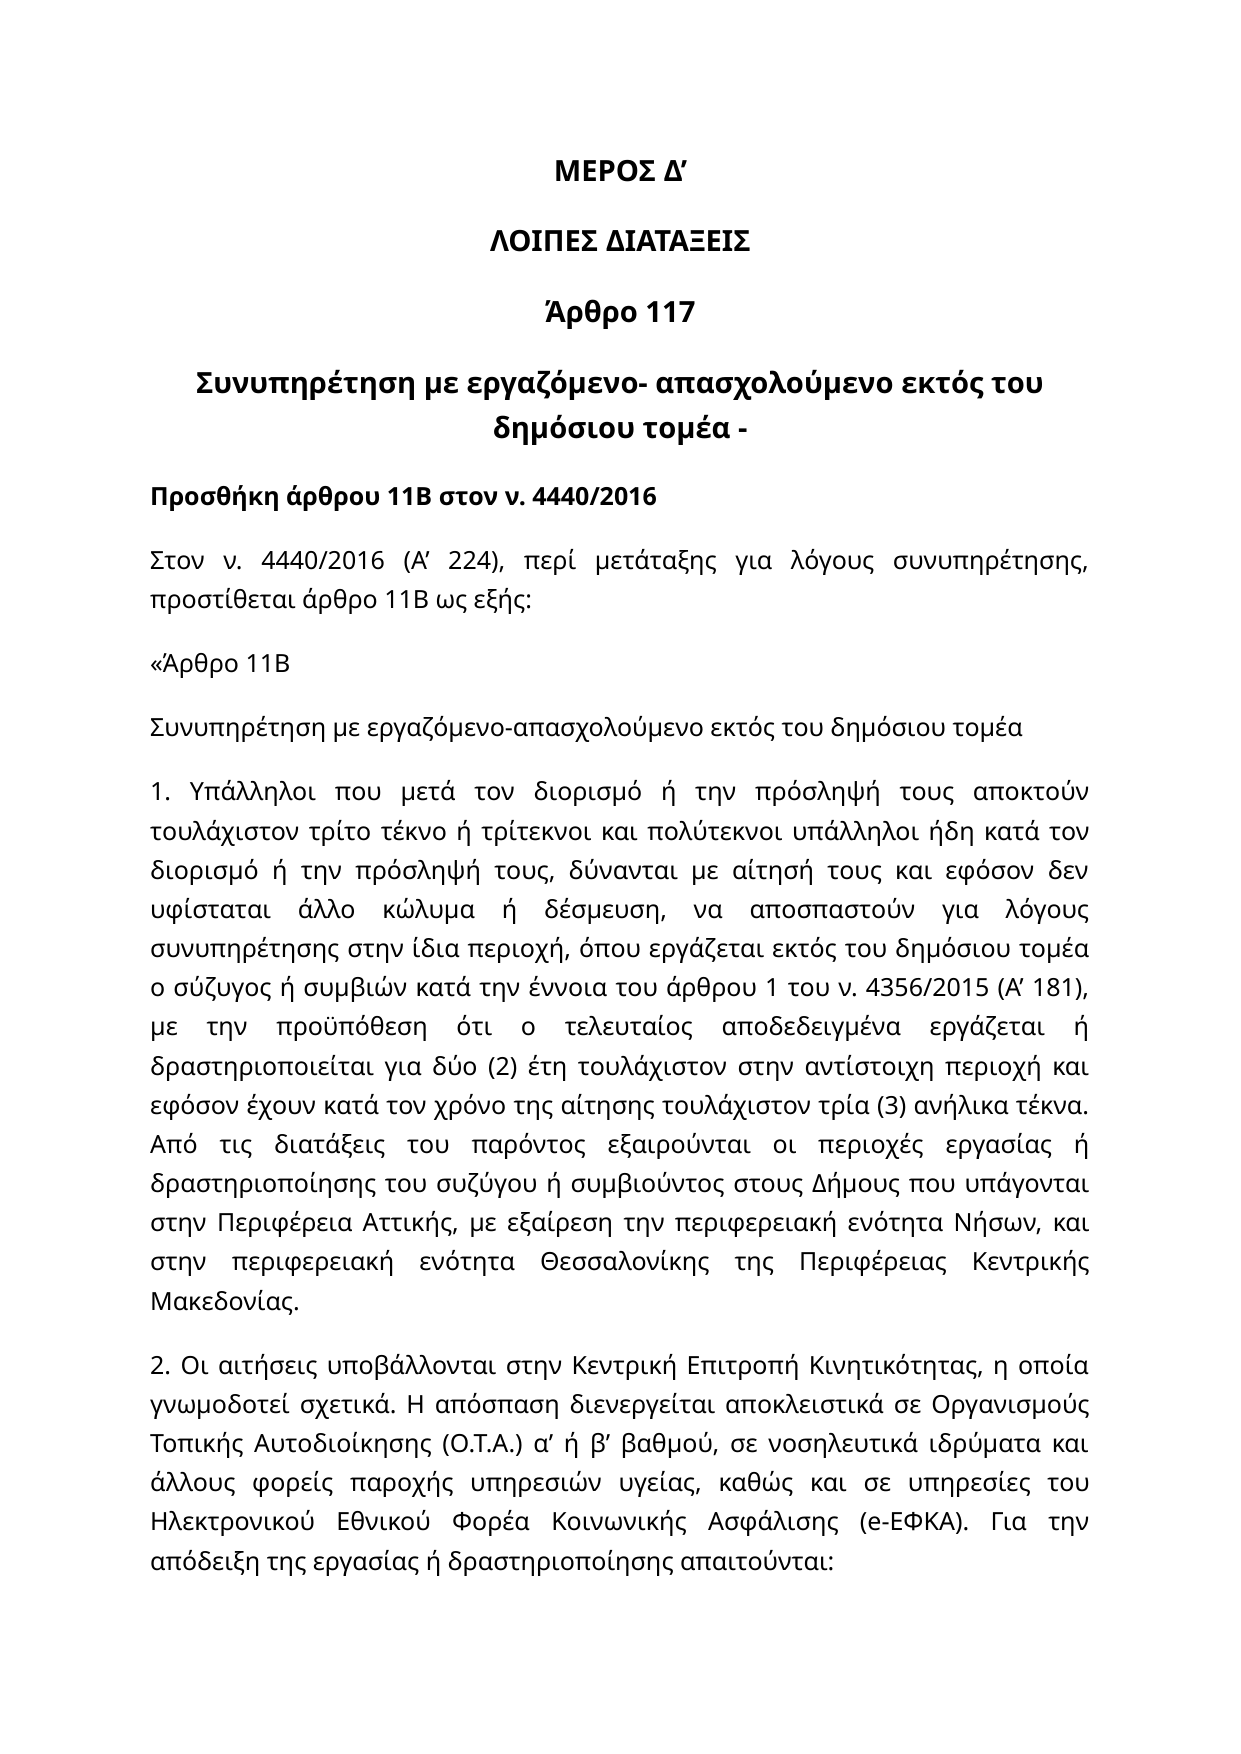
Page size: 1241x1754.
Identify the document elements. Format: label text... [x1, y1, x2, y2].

text 1. Υπάλληλοι που μετά τον διορισμό ή την πρόσληψή τους αποκτούν τουλάχιστον τρίτο τέκνο ή τρίτεκνοι και πολύτεκνοι υπάλληλοι ήδη κατά τον διορισμό ή την πρόσληψή τους, δύνανται με αίτησή τους και εφόσον δεν υφίσταται άλλο κώλυμα ή δέσμευση, να αποσπαστούν για λόγους συνυπηρέτησης στην ίδια περιοχή, όπου εργάζεται εκτός του δημόσιου τομέα ο σύζυγος ή συμβιών κατά την έννοια του άρθρου 1 του ν. 4356/2015 (Α’ 181), με την προϋπόθεση ότι ο τελευταίος αποδεδειγμένα εργάζεται ή δραστηριοποιείται για δύο (2) έτη τουλάχιστον στην αντίστοιχη περιοχή και εφόσον έχουν κατά τον χρόνο της αίτησης τουλάχιστον τρία (3) ανήλικα τέκνα. Από τις διατάξεις του παρόντος εξαιρούνται οι περιοχές εργασίας ή δραστηριοποίησης του συζύγου ή συμβιούντος στους Δήμους που υπάγονται στην Περιφέρεια Αττικής, με εξαίρεση την περιφερειακή ενότητα Νήσων, και στην περιφερειακή ενότητα Θεσσαλονίκης της Περιφέρειας Κεντρικής Μακεδονίας. [150, 774, 1090, 1317]
subtitle ΛΟΙΠΕΣ ΔΙΑΤΑΞΕΙΣ [150, 221, 1090, 260]
subtitle Συνυπηρέτηση με εργαζόμενο- απασχολούμενο εκτός του δημόσιου τομέα - [150, 362, 1090, 447]
text «Άρθρο 11Β [150, 646, 1090, 680]
subtitle Άρθρο 117 [150, 291, 1090, 331]
text Προσθήκη άρθρου 11Β στον ν. 4440/2016 [150, 478, 1090, 512]
text Στον ν. 4440/2016 (Α’ 224), περί μετάταξης για λόγους συνυπηρέτησης, προστίθεται άρθρο 11Β ως εξής: [150, 542, 1090, 616]
subtitle ΜΕΡΟΣ Δ’ [150, 150, 1090, 190]
text 2. Οι αιτήσεις υποβάλλονται στην Κεντρική Επιτροπή Κινητικότητας, η οποία γνωμοδοτεί σχετικά. Η απόσπαση διενεργείται αποκλειστικά σε Οργανισμούς Τοπικής Αυτοδιοίκησης (Ο.Τ.Α.) α’ ή β’ βαθμού, σε νοσηλευτικά ιδρύματα και άλλους φορείς παροχής υπηρεσιών υγείας, καθώς και σε υπηρεσίες του Ηλεκτρονικού Εθνικού Φορέα Κοινωνικής Ασφάλισης (e-ΕΦΚΑ). Για την απόδειξη της εργασίας ή δραστηριοποίησης απαιτούνται: [150, 1347, 1090, 1577]
text Συνυπηρέτηση με εργαζόμενο-απασχολούμενο εκτός του δημόσιου τομέα [150, 710, 1090, 744]
